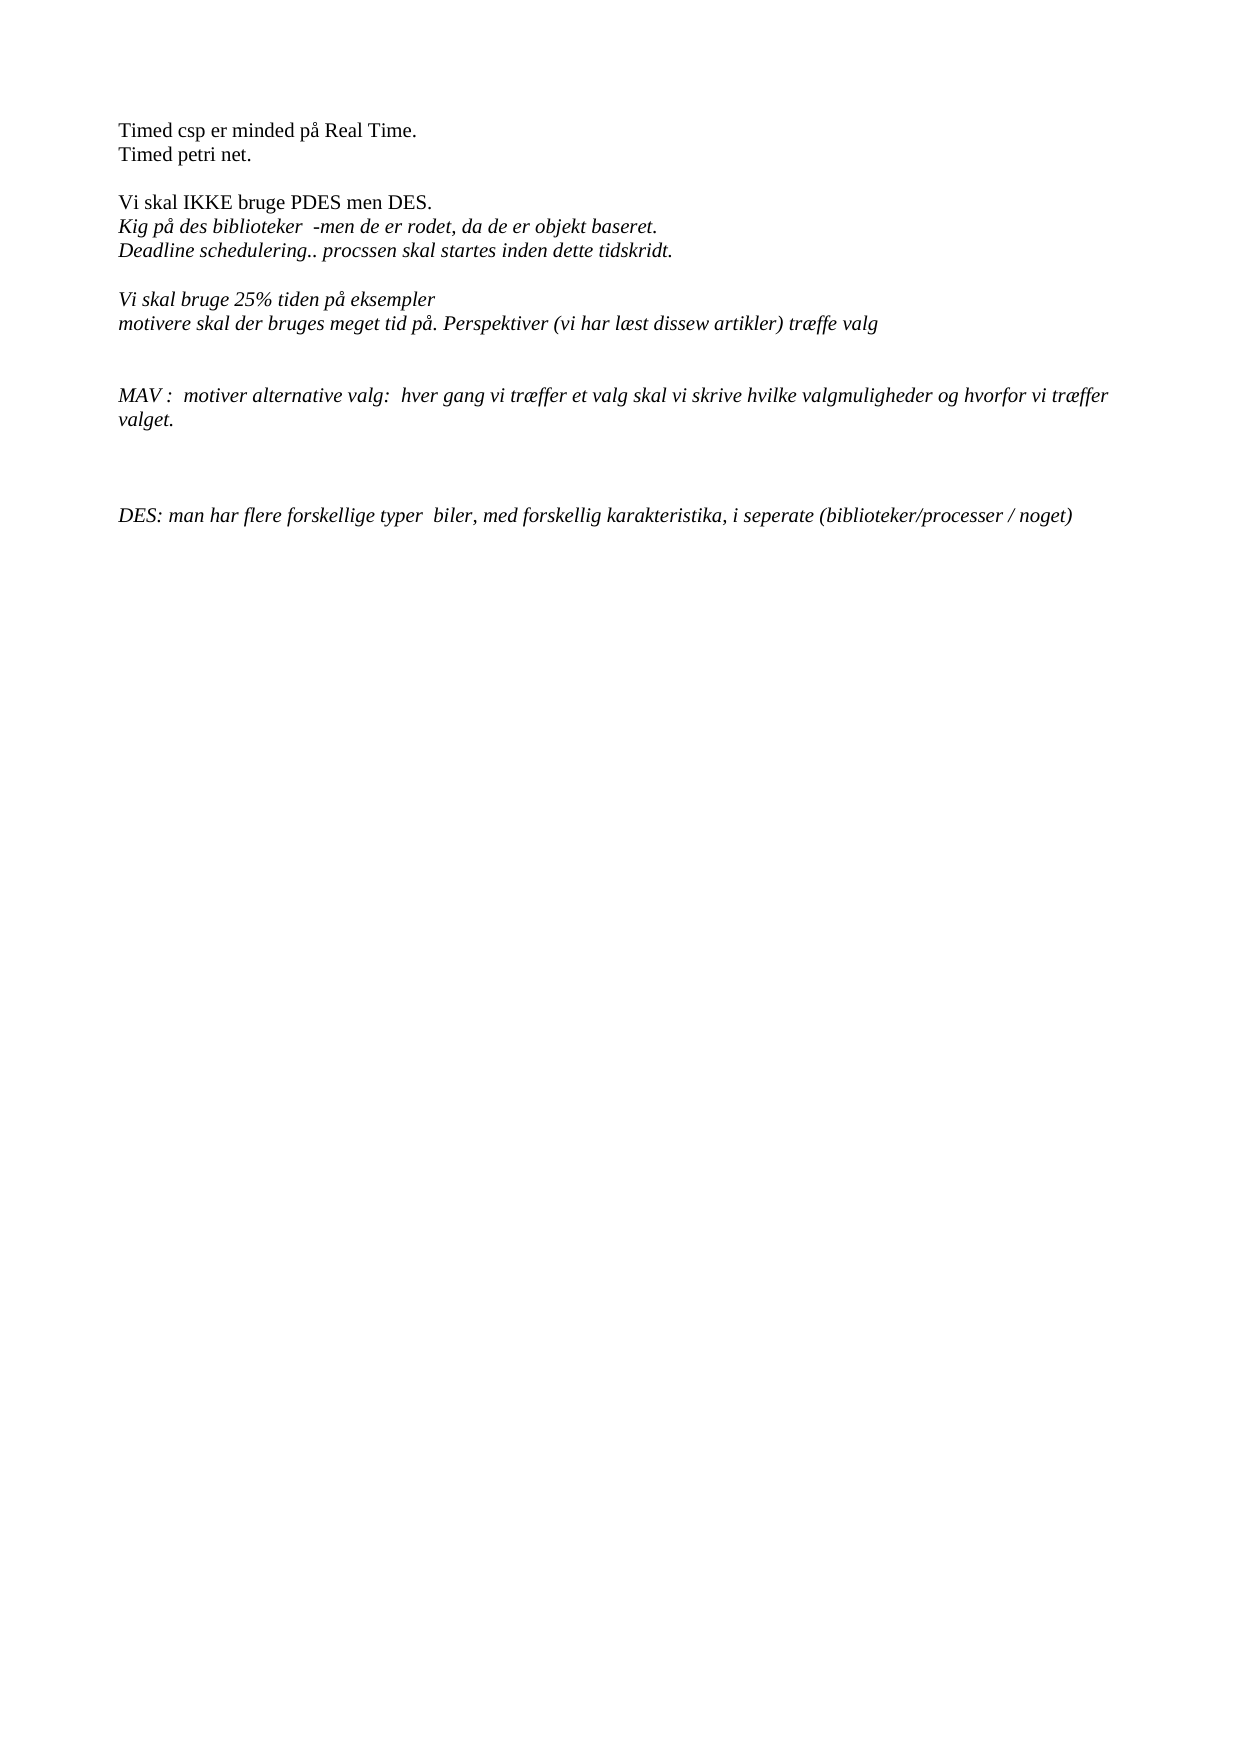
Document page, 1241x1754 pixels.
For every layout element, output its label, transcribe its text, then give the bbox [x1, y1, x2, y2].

text Vi skal bruge 25% tiden på eksempler [118, 287, 1122, 311]
text motivere skal der bruges meget tid på. Perspektiver (vi har læst dissew artikler) træffe valg [118, 311, 1122, 335]
text Timed csp er minded på Real Time. [118, 118, 1122, 142]
text DES: man har flere forskellige typer biler, med forskellig karakteristika, i seperate (biblioteker/processer / noget) [118, 503, 1122, 527]
text Kig på des biblioteker -men de er rodet, da de er objekt baseret. [118, 214, 1122, 238]
text Vi skal IKKE bruge PDES men DES. [118, 190, 1122, 214]
text Timed petri net. [118, 142, 1122, 166]
text MAV : motiver alternative valg: hver gang vi træffer et valg skal vi skrive hvilke valgmuligheder og hvorfor vi træffer valget. [118, 383, 1122, 431]
text Deadline schedulering.. procssen skal startes inden dette tidskridt. [118, 238, 1122, 262]
